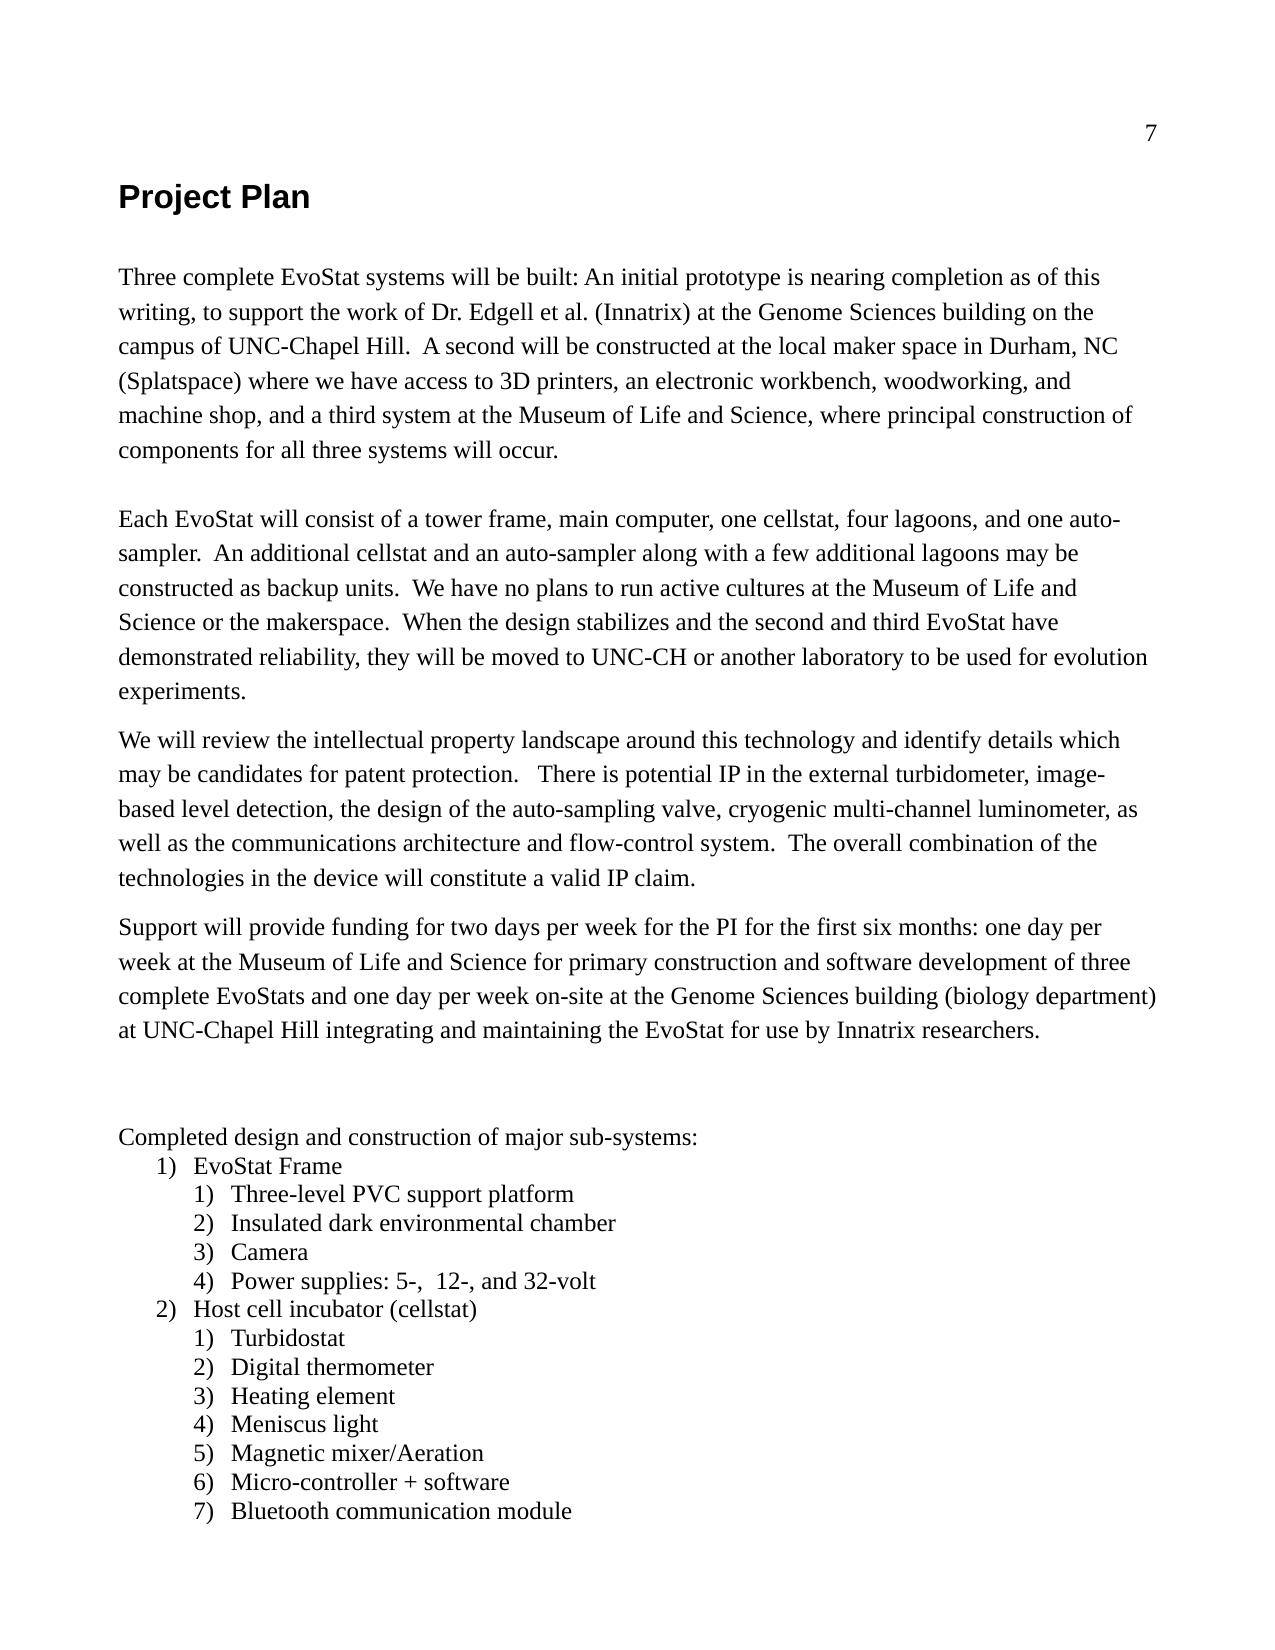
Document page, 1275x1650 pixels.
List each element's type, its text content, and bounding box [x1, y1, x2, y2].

list Bluetooth communication module [193, 1496, 1157, 1524]
list Power supplies: 5-, 12-, and 32-volt [193, 1266, 1157, 1294]
subtitle Project Plan [118, 177, 1157, 215]
list Host cell incubator (cellstat) [156, 1294, 1157, 1323]
list Micro-controller + software [193, 1467, 1157, 1496]
list Turbidostat [193, 1323, 1157, 1352]
text Completed design and construction of major sub-systems: [118, 1122, 1157, 1151]
text We will review the intellectual property landscape around this technology and identify details which may be candidates for patent protection. There is potential IP in the external turbidometer, image-based level detection, the design of the auto-sampling valve, cryogenic multi-channel luminometer, as well as the communications architecture and flow-control system. The overall combination of the technologies in the device will constitute a valid IP claim. [118, 725, 1157, 892]
list EvoStat Frame [156, 1151, 1157, 1179]
text Three complete EvoStat systems will be built: An initial prototype is nearing completion as of this writing, to support the work of Dr. Edgell et al. (Innatrix) at the Genome Sciences building on the campus of UNC-Chapel Hill. A second will be constructed at the local maker space in Durham, NC (Splatspace) where we have access to 3D printers, an electronic workbench, woodworking, and machine shop, and a third system at the Museum of Life and Science, where principal construction of components for all three systems will occur. Each EvoStat will consist of a tower frame, main computer, one cellstat, four lagoons, and one auto-sampler. An additional cellstat and an auto-sampler along with a few additional lagoons may be constructed as backup units. We have no plans to run active cultures at the Museum of Life and Science or the makerspace. When the design stabilizes and the second and third EvoStat have demonstrated reliability, they will be moved to UNC-CH or another laboratory to be used for evolution experiments. [118, 228, 1157, 705]
list Camera [193, 1237, 1157, 1266]
list Meniscus light [193, 1409, 1157, 1438]
list Insulated dark environmental chamber [193, 1208, 1157, 1237]
text Support will provide funding for two days per week for the PI for the first six months: one day per week at the Museum of Life and Science for primary construction and software development of three complete EvoStats and one day per week on-site at the Genome Sciences building (biology department) at UNC-Chapel Hill integrating and maintaining the EvoStat for use by Innatrix researchers. [118, 912, 1157, 1044]
list Digital thermometer [193, 1352, 1157, 1381]
list Heating element [193, 1381, 1157, 1409]
list Magnetic mixer/Aeration [193, 1438, 1157, 1467]
list Three-level PVC support platform [193, 1179, 1157, 1208]
